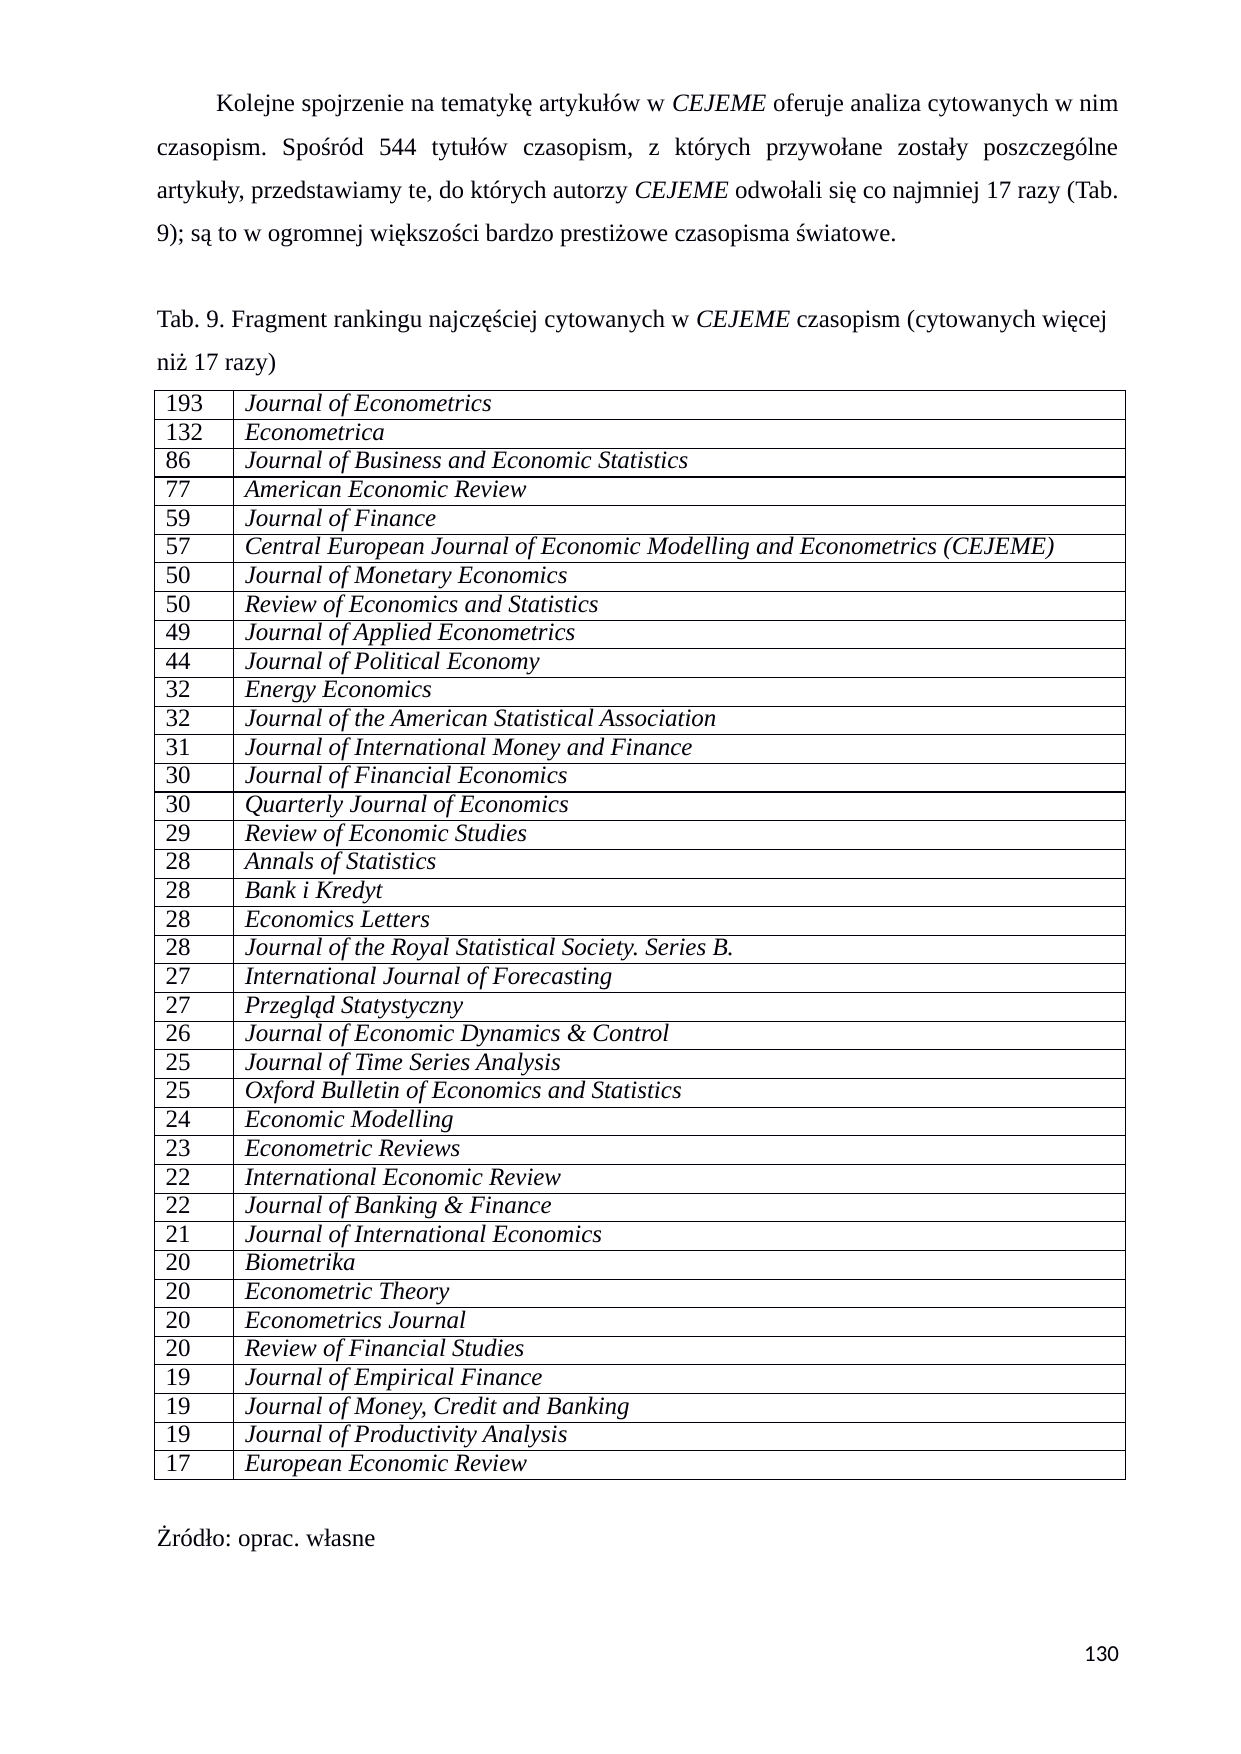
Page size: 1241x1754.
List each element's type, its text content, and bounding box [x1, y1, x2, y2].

table_cell Journal of Financial Economics [234, 764, 1125, 791]
table_cell Journal of Finance [234, 506, 1125, 534]
table_cell 50 [155, 563, 233, 591]
table_cell International Economic Review [234, 1165, 1125, 1192]
table_cell Journal of International Economics [234, 1222, 1125, 1250]
table_cell 26 [155, 1022, 233, 1049]
table_cell 24 [155, 1108, 233, 1135]
table_cell Przegląd Statystyczny [234, 993, 1125, 1021]
table_cell Review of Economics and Statistics [234, 592, 1125, 619]
table_cell 21 [155, 1222, 233, 1250]
table_cell Journal of Banking & Finance [234, 1194, 1125, 1221]
table_cell 49 [155, 621, 233, 648]
table_cell 28 [155, 879, 233, 906]
table_header 193 [155, 391, 233, 419]
table_cell Energy Economics [234, 678, 1125, 706]
table_cell Annals of Statistics [234, 850, 1125, 877]
table_cell Central European Journal of Economic Modelling and Econometrics (CEJEME) [234, 535, 1125, 562]
table_cell Econometrics Journal [234, 1308, 1125, 1336]
table_cell 19 [155, 1423, 233, 1450]
table_cell 29 [155, 821, 233, 849]
table_cell 32 [155, 707, 233, 734]
table_cell 31 [155, 735, 233, 763]
table_cell 20 [155, 1251, 233, 1278]
table_cell Journal of Productivity Analysis [234, 1423, 1125, 1450]
table_cell 17 [155, 1451, 233, 1479]
table_cell 44 [155, 649, 233, 677]
table_cell Economic Modelling [234, 1108, 1125, 1135]
table_cell 25 [155, 1079, 233, 1107]
table_cell 20 [155, 1308, 233, 1336]
table_cell Review of Financial Studies [234, 1337, 1125, 1364]
table_cell 32 [155, 678, 233, 706]
table_cell Journal of Business and Economic Statistics [234, 449, 1125, 476]
table_cell Econometric Reviews [234, 1136, 1125, 1164]
table_cell Journal of Money, Credit and Banking [234, 1394, 1125, 1422]
table_cell Econometrica [234, 420, 1125, 448]
table_cell 28 [155, 936, 233, 963]
table_cell Oxford Bulletin of Economics and Statistics [234, 1079, 1125, 1107]
table_cell European Economic Review [234, 1451, 1125, 1479]
table_cell 22 [155, 1165, 233, 1192]
table_cell Journal of Time Series Analysis [234, 1050, 1125, 1078]
table_cell Biometrika [234, 1251, 1125, 1278]
table_cell 27 [155, 964, 233, 992]
table_cell Journal of Political Economy [234, 649, 1125, 677]
table_cell 77 [155, 478, 233, 505]
table_cell 20 [155, 1337, 233, 1364]
table_cell 22 [155, 1194, 233, 1221]
table_cell 20 [155, 1280, 233, 1307]
table_cell Journal of Applied Econometrics [234, 621, 1125, 648]
table_cell Journal of the Royal Statistical Society. Series B. [234, 936, 1125, 963]
table_cell 19 [155, 1394, 233, 1422]
table_cell 50 [155, 592, 233, 619]
table_cell 28 [155, 850, 233, 877]
text Żródło: oprac. własne [157, 1523, 1119, 1552]
table_cell American Economic Review [234, 478, 1125, 505]
table_cell 25 [155, 1050, 233, 1078]
table_cell Econometric Theory [234, 1280, 1125, 1307]
text Tab. 9. Fragment rankingu najczęściej cytowanych w CEJEME czasopism (cytowanych więcej niż 17 razy) [157, 304, 1119, 376]
table_cell Journal of the American Statistical Association [234, 707, 1125, 734]
table_cell 59 [155, 506, 233, 534]
table_cell 28 [155, 907, 233, 935]
table_cell 23 [155, 1136, 233, 1164]
table_cell Economics Letters [234, 907, 1125, 935]
table_cell Quarterly Journal of Economics [234, 793, 1125, 820]
table_cell 86 [155, 449, 233, 476]
table_cell Journal of Empirical Finance [234, 1365, 1125, 1393]
table_header Journal of Econometrics [234, 391, 1125, 419]
table_cell International Journal of Forecasting [234, 964, 1125, 992]
table_cell Journal of Monetary Economics [234, 563, 1125, 591]
table_cell Journal of Economic Dynamics & Control [234, 1022, 1125, 1049]
table_cell 19 [155, 1365, 233, 1393]
table_cell 57 [155, 535, 233, 562]
text Kolejne spojrzenie na tematykę artykułów w CEJEME oferuje analiza cytowanych w nim czasopism. Spośród 544 tytułów czasopism, z których przywołane zostały poszczególne artykuły, przedstawiamy te, do których autorzy CEJEME odwołali się co najmniej 17 razy (Tab. 9); są to w ogromnej większości bardzo prestiżowe czasopisma światowe. [157, 88, 1119, 247]
table_cell Bank i Kredyt [234, 879, 1125, 906]
table_cell 30 [155, 793, 233, 820]
table_cell Journal of International Money and Finance [234, 735, 1125, 763]
table_cell 132 [155, 420, 233, 448]
table_cell Review of Economic Studies [234, 821, 1125, 849]
table_cell 30 [155, 764, 233, 791]
table_cell 27 [155, 993, 233, 1021]
